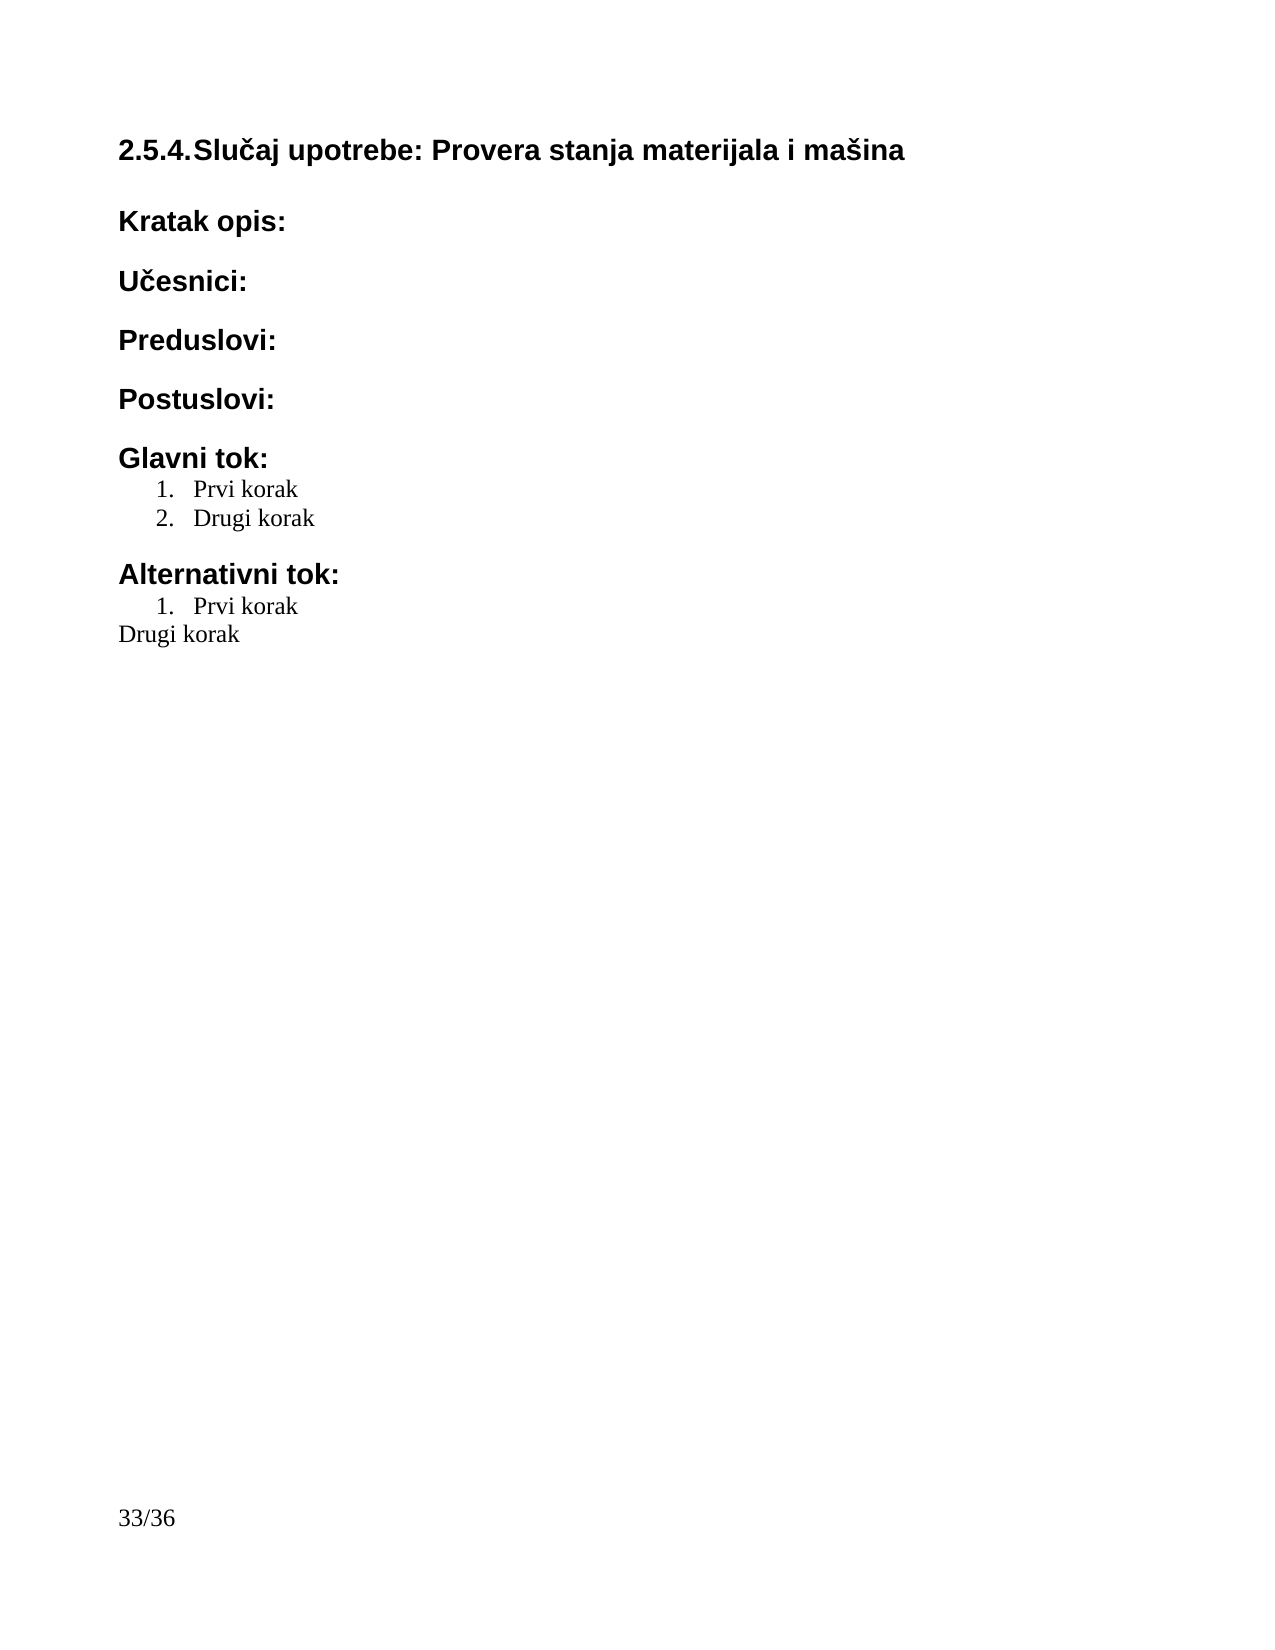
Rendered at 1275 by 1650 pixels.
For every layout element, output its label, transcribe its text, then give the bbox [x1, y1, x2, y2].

subtitle Preduslovi: [118, 323, 1157, 356]
subtitle Alternativni tok: [118, 557, 1157, 591]
subtitle Postuslovi: [118, 382, 1157, 415]
subtitle Glavni tok: [118, 441, 1157, 474]
subtitle Kratak opis: [118, 204, 1157, 238]
subtitle Slučaj upotrebe: Provera stanja materijala i mašina [118, 133, 1157, 166]
list Drugi korak [156, 503, 1157, 532]
list Prvi korak [156, 591, 1157, 619]
list Prvi korak [156, 474, 1157, 503]
subtitle Učesnici: [118, 263, 1157, 297]
text Drugi korak [118, 619, 1157, 648]
